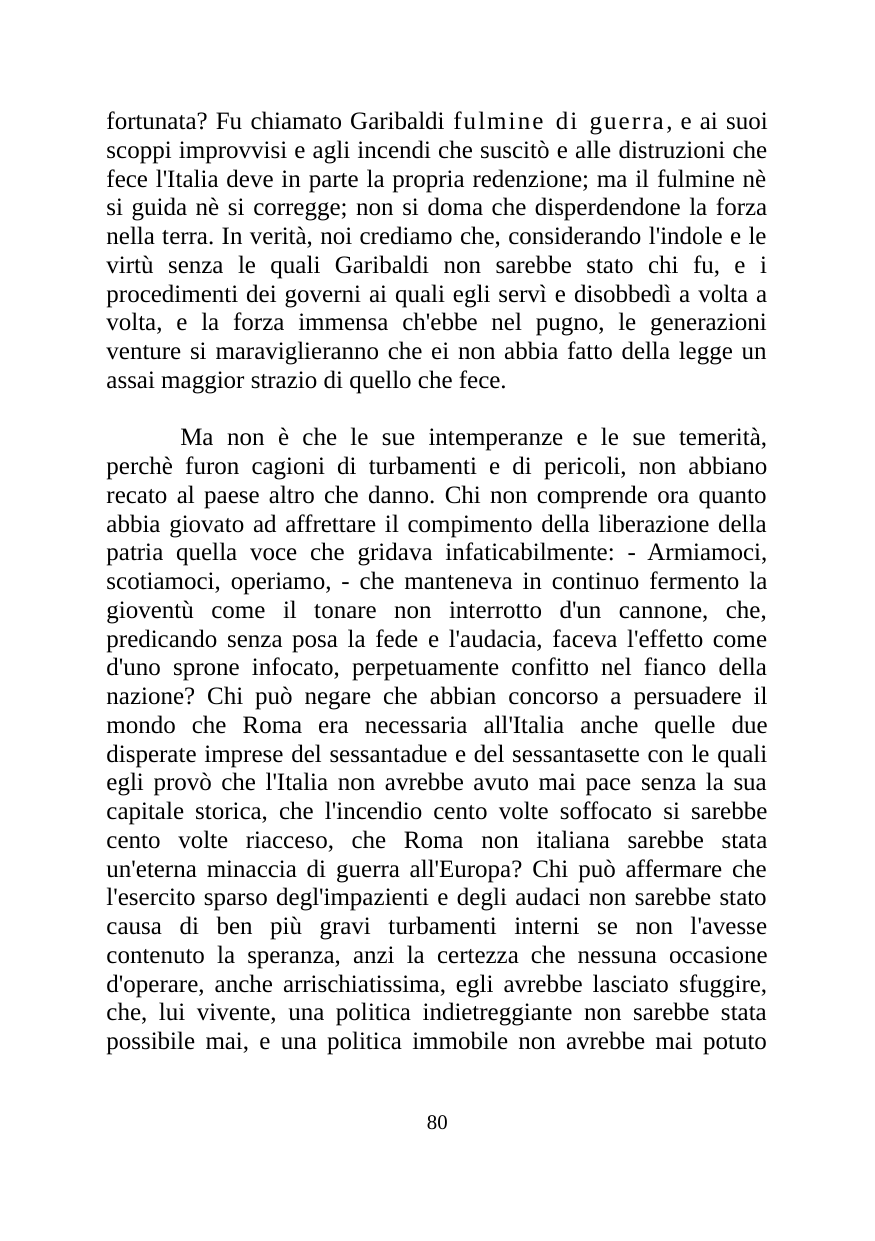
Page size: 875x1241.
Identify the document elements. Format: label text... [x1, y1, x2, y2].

text fortunata? Fu chiamato Garibaldi fulmine di guerra, e ai suoi scoppi improvvisi e agli incendi che suscitò e alle distruzioni che fece l'Italia deve in parte la propria redenzione; ma il fulmine nè si guida nè si corregge; non si doma che disperdendone la forza nella terra. In verità, noi crediamo che, considerando l'indole e le virtù senza le quali Garibaldi non sarebbe stato chi fu, e i procedimenti dei governi ai quali egli servì e disobbedì a volta a volta, e la forza immensa ch'ebbe nel pugno, le generazioni venture si maraviglieranno che ei non abbia fatto della legge un assai maggior strazio di quello che fece. [106, 106, 768, 394]
text Ma non è che le sue intemperanze e le sue temerità, perchè furon cagioni di turbamenti e di pericoli, non abbiano recato al paese altro che danno. Chi non comprende ora quanto abbia giovato ad affrettare il compimento della liberazione della patria quella voce che gridava infaticabilmente: - Armiamoci, scotiamoci, operiamo, - che manteneva in continuo fermento la gioventù come il tonare non interrotto d'un cannone, che, predicando senza posa la fede e l'audacia, faceva l'effetto come d'uno sprone infocato, perpetuamente confitto nel fianco della nazione? Chi può negare che abbian concorso a persuadere il mondo che Roma era necessaria all'Italia anche quelle due disperate imprese del sessantadue e del sessantasette con le quali egli provò che l'Italia non avrebbe avuto mai pace senza la sua capitale storica, che l'incendio cento volte soffocato si sarebbe cento volte riacceso, che Roma non italiana sarebbe stata un'eterna minaccia di guerra all'Europa? Chi può affermare che l'esercito sparso degl'impazienti e degli audaci non sarebbe stato causa di ben più gravi turbamenti interni se non l'avesse contenuto la speranza, anzi la certezza che nessuna occasione d'operare, anche arrischiatissima, egli avrebbe lasciato sfuggire, che, lui vivente, una politica indietreggiante non sarebbe stata possibile mai, e una politica immobile non avrebbe mai potuto [106, 422, 768, 1055]
